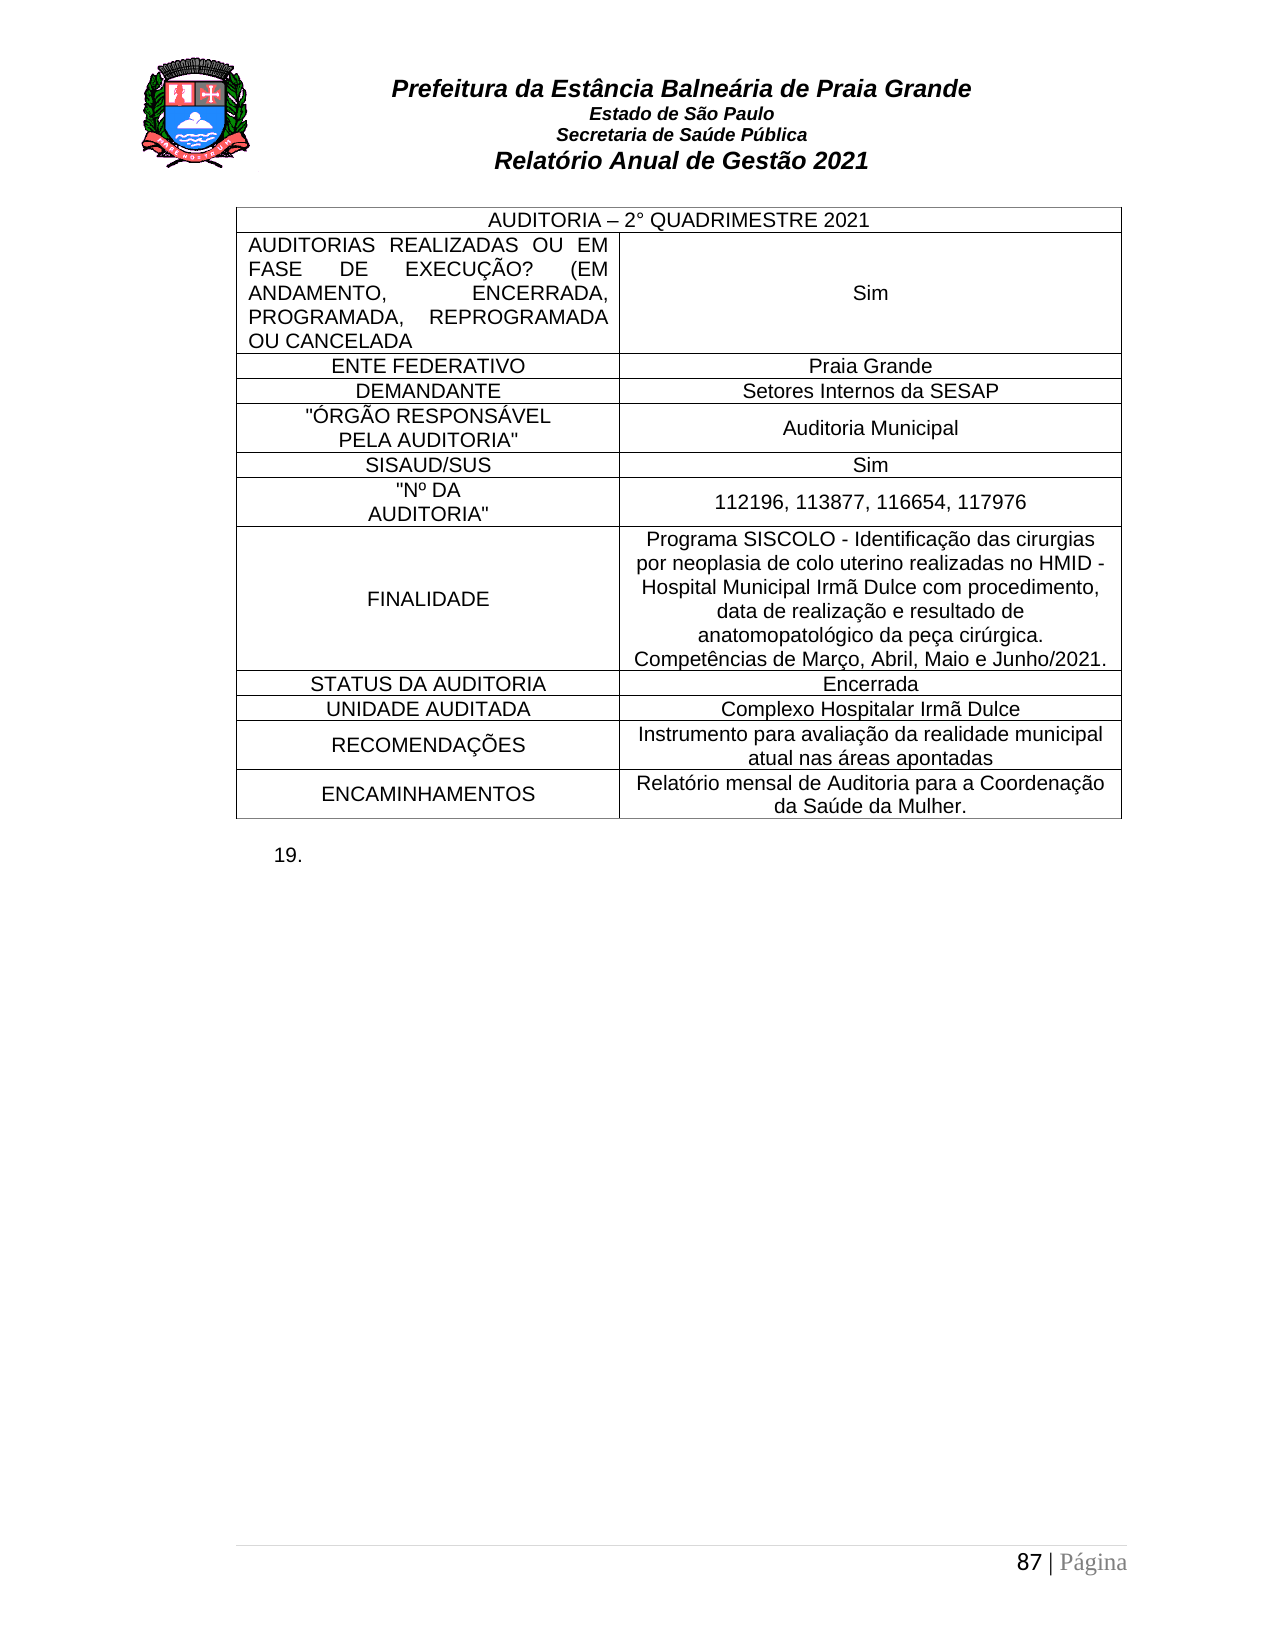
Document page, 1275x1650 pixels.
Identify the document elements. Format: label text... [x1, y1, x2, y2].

table_cell Instrumento para avaliação da realidade municipal atual nas áreas apontadas [620, 721, 1121, 769]
table_cell Setores Internos da SESAP [620, 379, 1121, 403]
table_cell Encerrada [620, 671, 1121, 695]
table_cell ENTE FEDERATIVO [237, 354, 619, 378]
table_cell UNIDADE AUDITADA [237, 696, 619, 720]
table_cell Programa SISCOLO - Identificação das cirurgias por neoplasia de colo uterino realizadas no HMID - Hospital Municipal Irmã Dulce com procedimento, data de realização e resultado de anatomopatológico da peça cirúrgica. Competências de Março, Abril, Maio e Junho/2021. [620, 527, 1121, 670]
table_cell RECOMENDAÇÕES [237, 721, 619, 769]
table_header AUDITORIA – 2° QUADRIMESTRE 2021 [237, 208, 1121, 232]
table_cell DEMANDANTE [237, 379, 619, 403]
table_cell "Nº DA AUDITORIA" [237, 478, 619, 526]
table_cell SISAUD/SUS [237, 453, 619, 477]
picture [132, 55, 259, 172]
table_cell STATUS DA AUDITORIA [237, 671, 619, 695]
table_cell FINALIDADE [237, 527, 619, 670]
table_cell ENCAMINHAMENTOS [237, 770, 619, 818]
table_cell AUDITORIAS REALIZADAS OU EM FASE DE EXECUÇÃO? (EM ANDAMENTO, ENCERRADA, PROGRAMADA, REPROGRAMADA OU CANCELADA [237, 233, 619, 353]
table_cell 112196, 113877, 116654, 117976 [620, 478, 1121, 526]
table_cell Praia Grande [620, 354, 1121, 378]
table_cell Relatório mensal de Auditoria para a Coordenação da Saúde da Mulher. [620, 770, 1121, 818]
table_cell Sim [620, 233, 1121, 353]
table_cell Complexo Hospitalar Irmã Dulce [620, 696, 1121, 720]
table_cell Auditoria Municipal [620, 404, 1121, 452]
table_cell "ÓRGÃO RESPONSÁVEL PELA AUDITORIA" [237, 404, 619, 452]
table_cell Sim [620, 453, 1121, 477]
